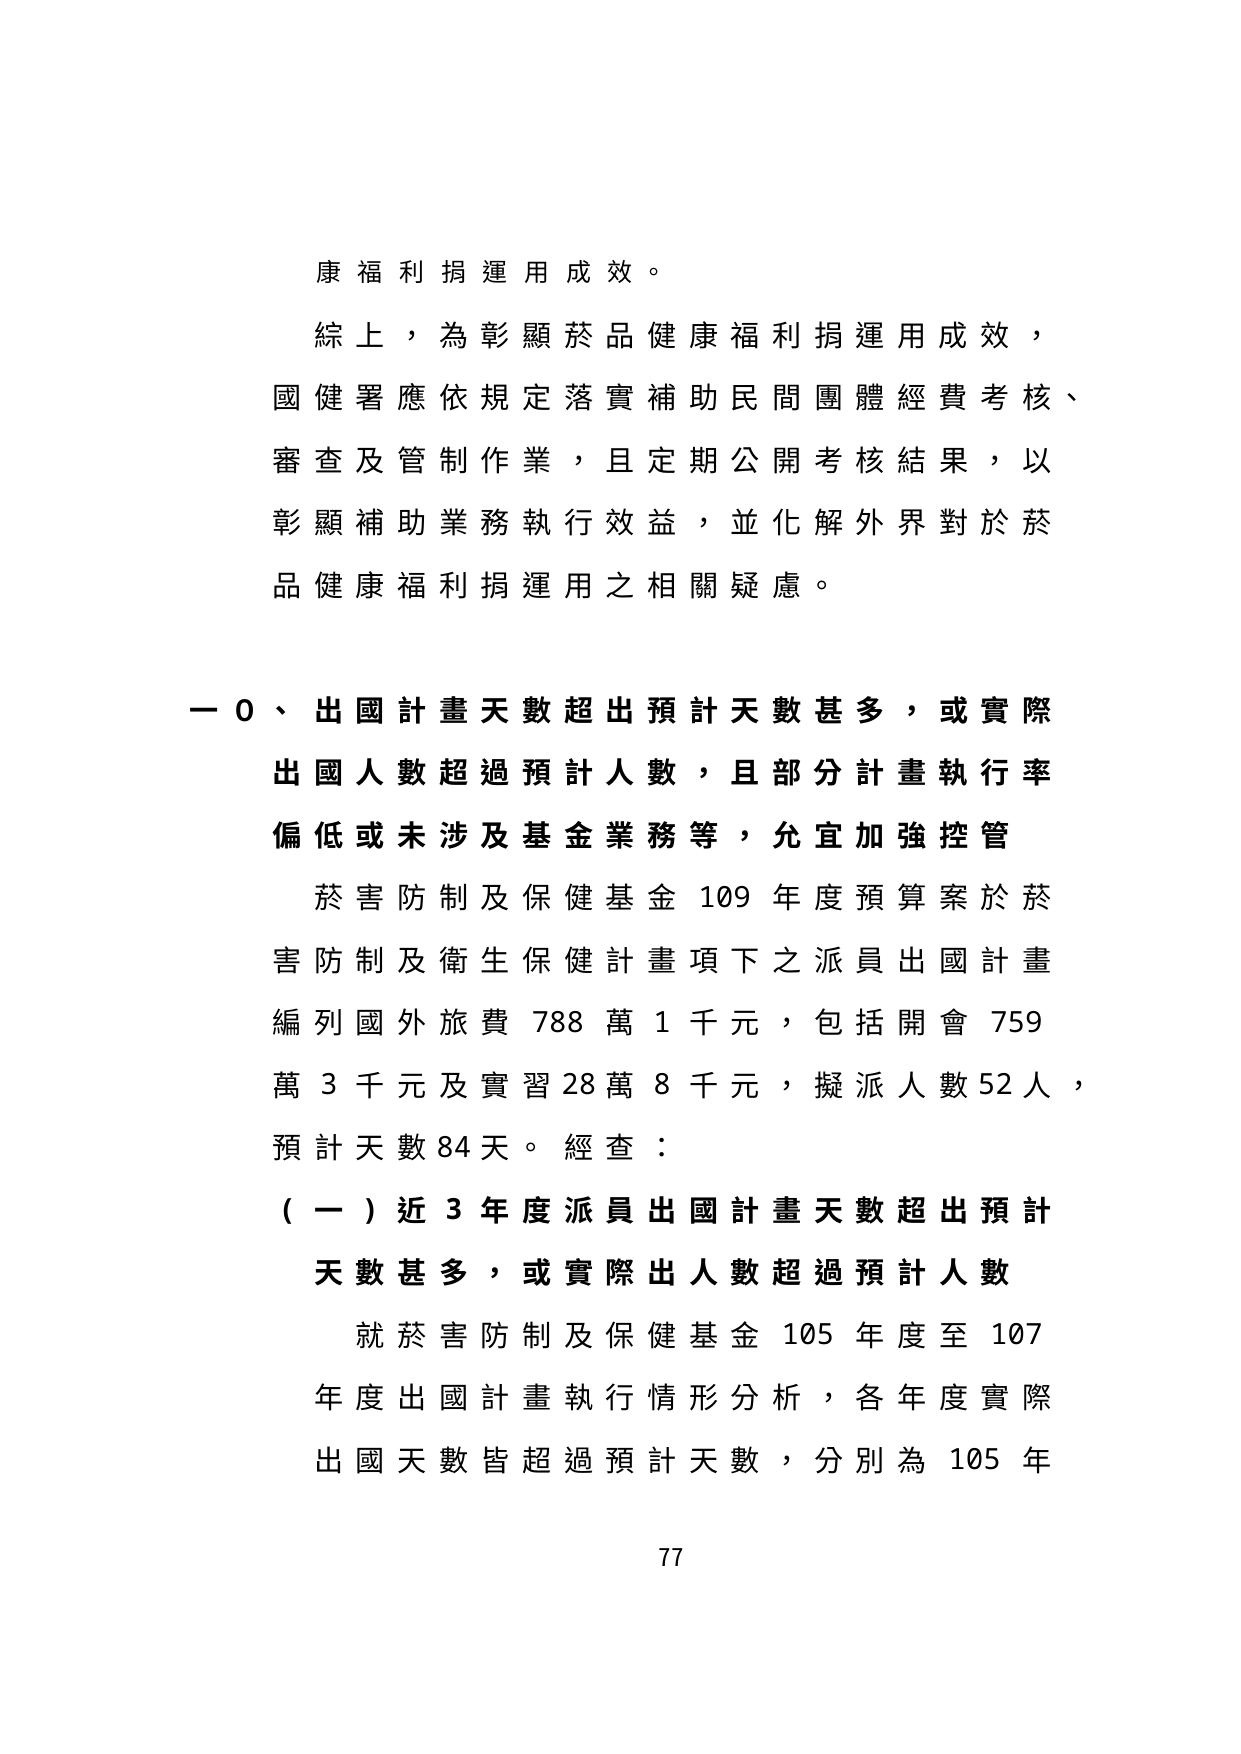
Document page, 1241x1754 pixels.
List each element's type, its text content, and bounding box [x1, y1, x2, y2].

text 綜上，為彰顯菸品健康福利捐運用成效，國健署應依規定落實補助民間團體經費考核、審查及管制作業，且定期公開考核結果，以彰顯補助業務執行效益，並化解外界對於菸品健康福利捐運用之相關疑慮。 [242, 292, 1058, 604]
text 一０、出國計畫天數超出預計天數甚多，或實際出國人數超過預計人數，且部分計畫執行率偏低或未涉及基金業務等，允宜加強控管 [183, 667, 1058, 854]
text (一)近3年度派員出國計畫天數超出預計天數甚多，或實際出人數超過預計人數 [242, 1167, 1058, 1292]
text 菸害防制及保健基金109年度預算案於菸害防制及衛生保健計畫項下之派員出國計畫編列國外旅費788萬1千元，包括開會759萬3千元及實習28萬8千元，擬派人數52人，預計天數84天。經查： [242, 854, 1058, 1167]
text 就菸害防制及保健基金105年度至107年度出國計畫執行情形分析，各年度實際出國天數皆超過預計天數，分別為105年 [271, 1292, 1058, 1479]
text 康福利捐運用成效。 [248, 229, 1058, 292]
